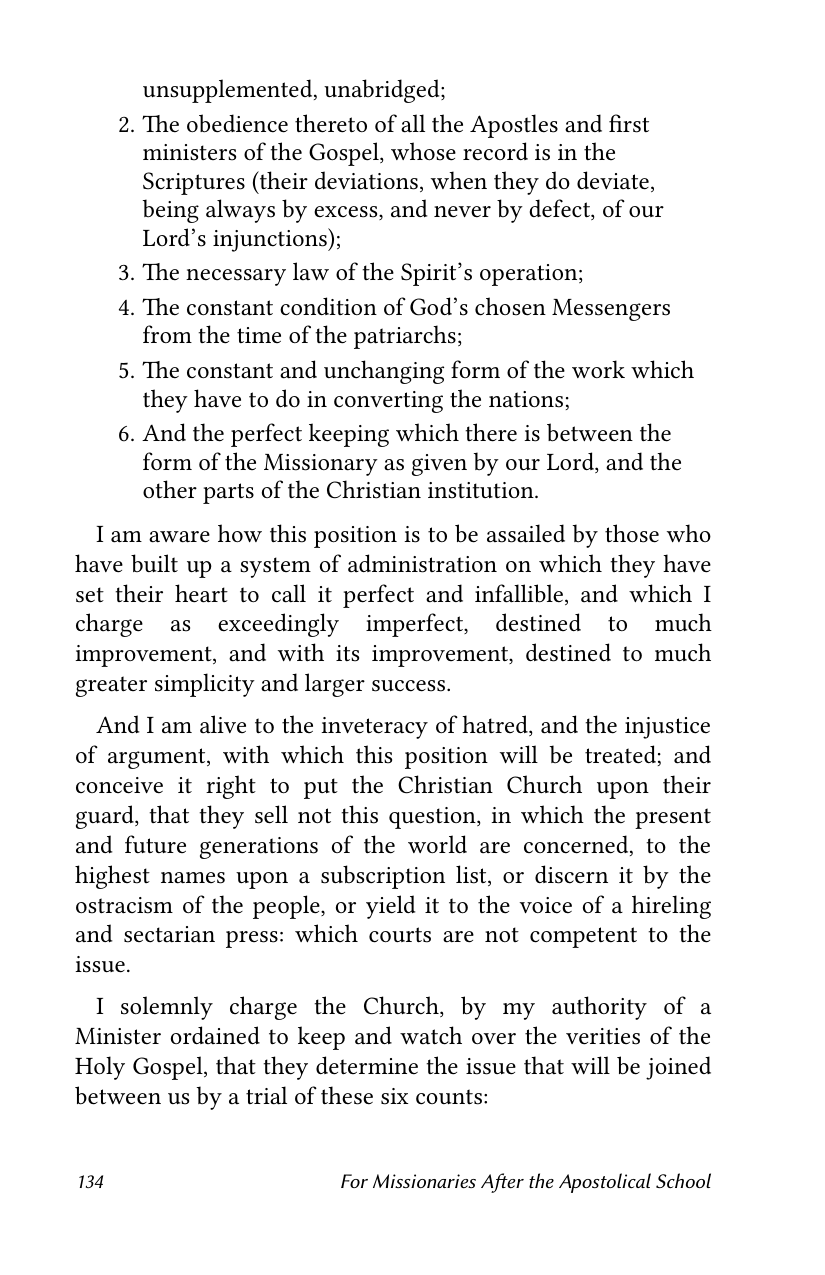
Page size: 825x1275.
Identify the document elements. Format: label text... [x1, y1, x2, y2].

text And I am alive to the inveteracy of hatred, and the injustice of argument, with which this position will be treated; and conceive it right to put the Christian Church upon their guard, that they sell not this question, in which the present and future generations of the world are concerned, to the highest names upon a subscription list, or discern it by the ostracism of the people, or yield it to the voice of a hireling and sectarian press: which courts are not competent to the issue. [75, 711, 712, 979]
text I am aware how this position is to be assailed by those who have built up a system of administration on which they have set their heart to call it perfect and infallible, and which I charge as exceedingly imperfect, destined to much improvement, and with its improvement, destined to much greater simplicity and larger success. [75, 520, 712, 698]
list unsupplemented, unabridged; [135, 75, 712, 103]
list The constant and unchanging form of the work which they have to do in converting the nations; [135, 356, 712, 413]
list The necessary law of the Spirit’s operation; [135, 258, 712, 287]
list The constant condition of God’s chosen Messengers from the time of the patriarchs; [135, 293, 712, 350]
text I solemnly charge the Church, by my authority of a Minister ordained to keep and watch over the verities of the Holy Gospel, that they determine the issue that will be joined between us by a trial of these six counts: [75, 992, 712, 1111]
list And the perfect keeping which there is between the form of the Missionary as given by our Lord, and the other parts of the Christian institution. [135, 419, 712, 505]
list The obedience thereto of all the Apostles and first ministers of the Gospel, whose record is in the Scriptures (their deviations, when they do deviate, being always by excess, and never by defect, of our Lord’s injunctions); [135, 109, 712, 252]
